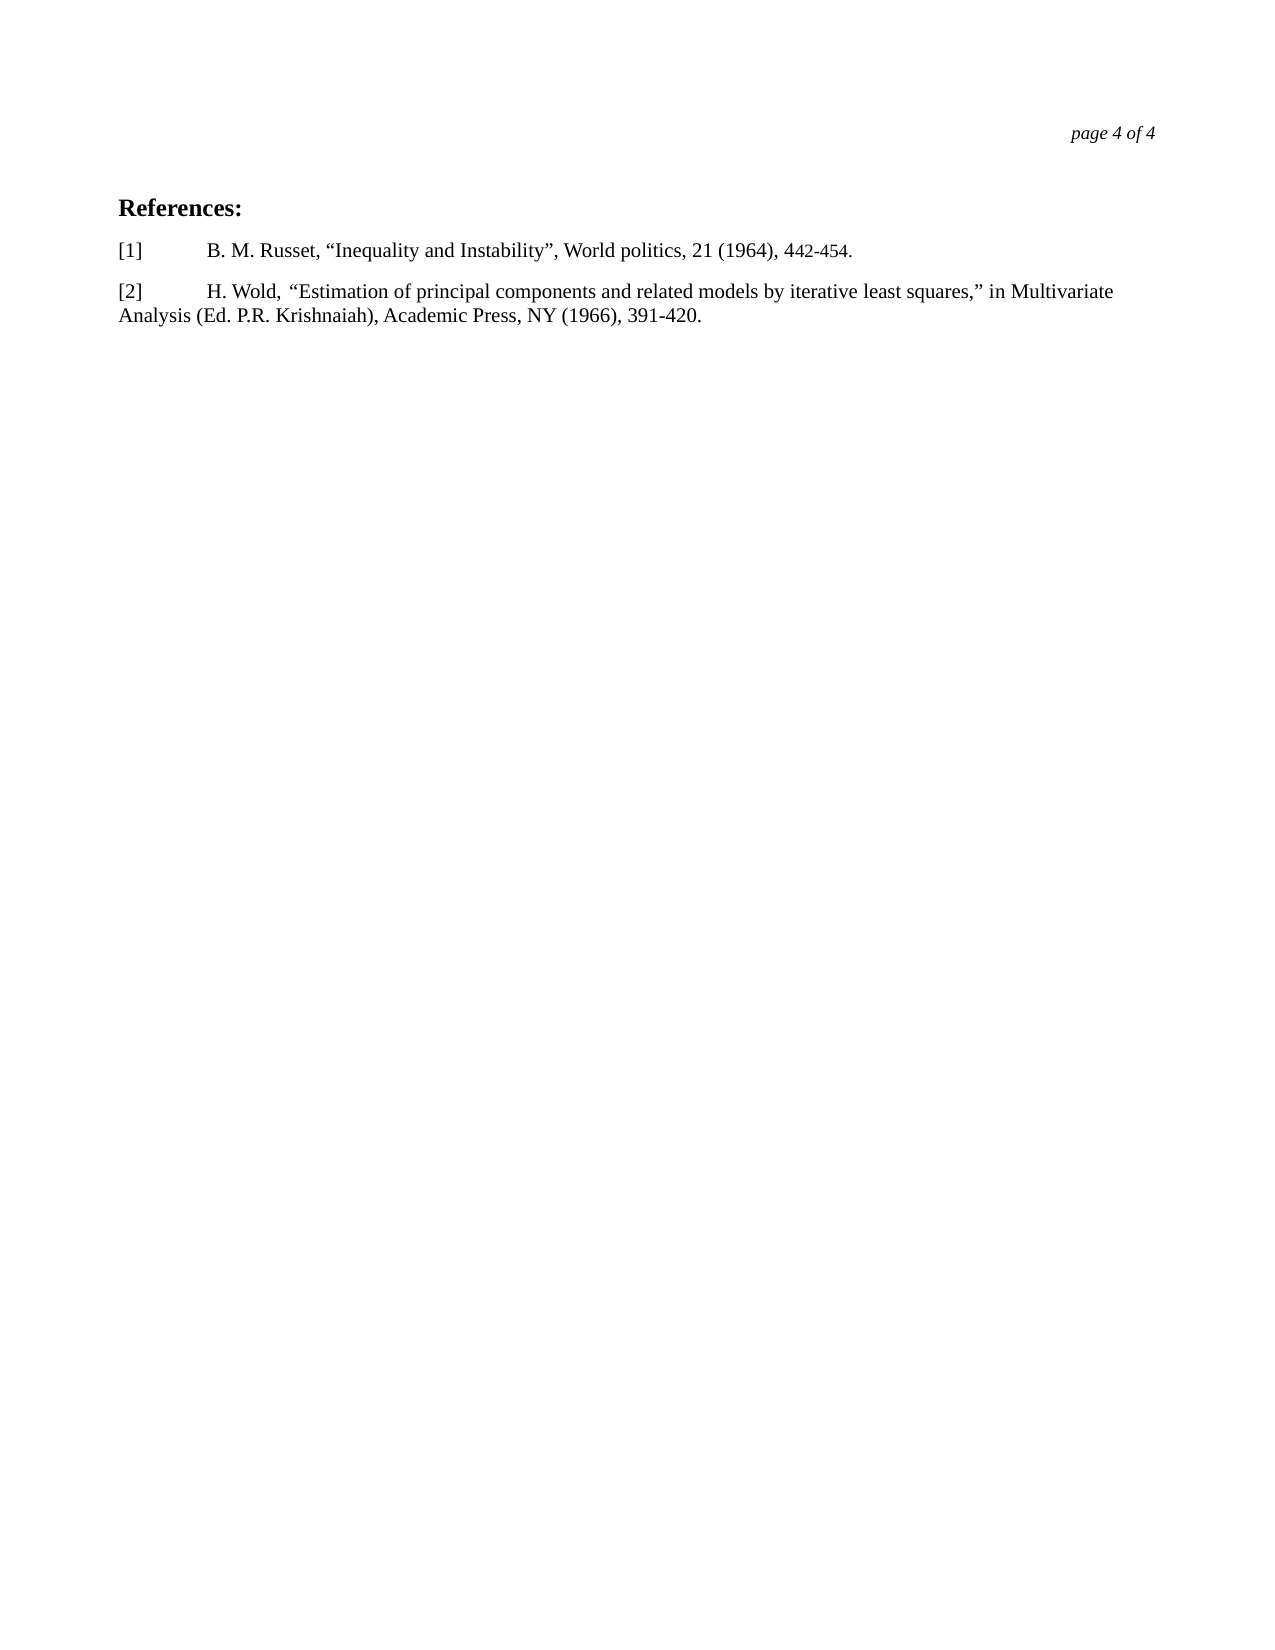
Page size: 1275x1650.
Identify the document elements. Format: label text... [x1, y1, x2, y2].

text References: [118, 193, 1157, 222]
text [2] H. Wold, “Estimation of principal components and related models by iterative least squares,” in Multivariate Analysis (Ed. P.R. Krishnaiah), Academic Press, NY (1966), 391-420. [118, 279, 1157, 327]
text [1] B. M. Russet, “Inequality and Instability”, World politics, 21 (1964), 442-454. [118, 238, 1157, 262]
